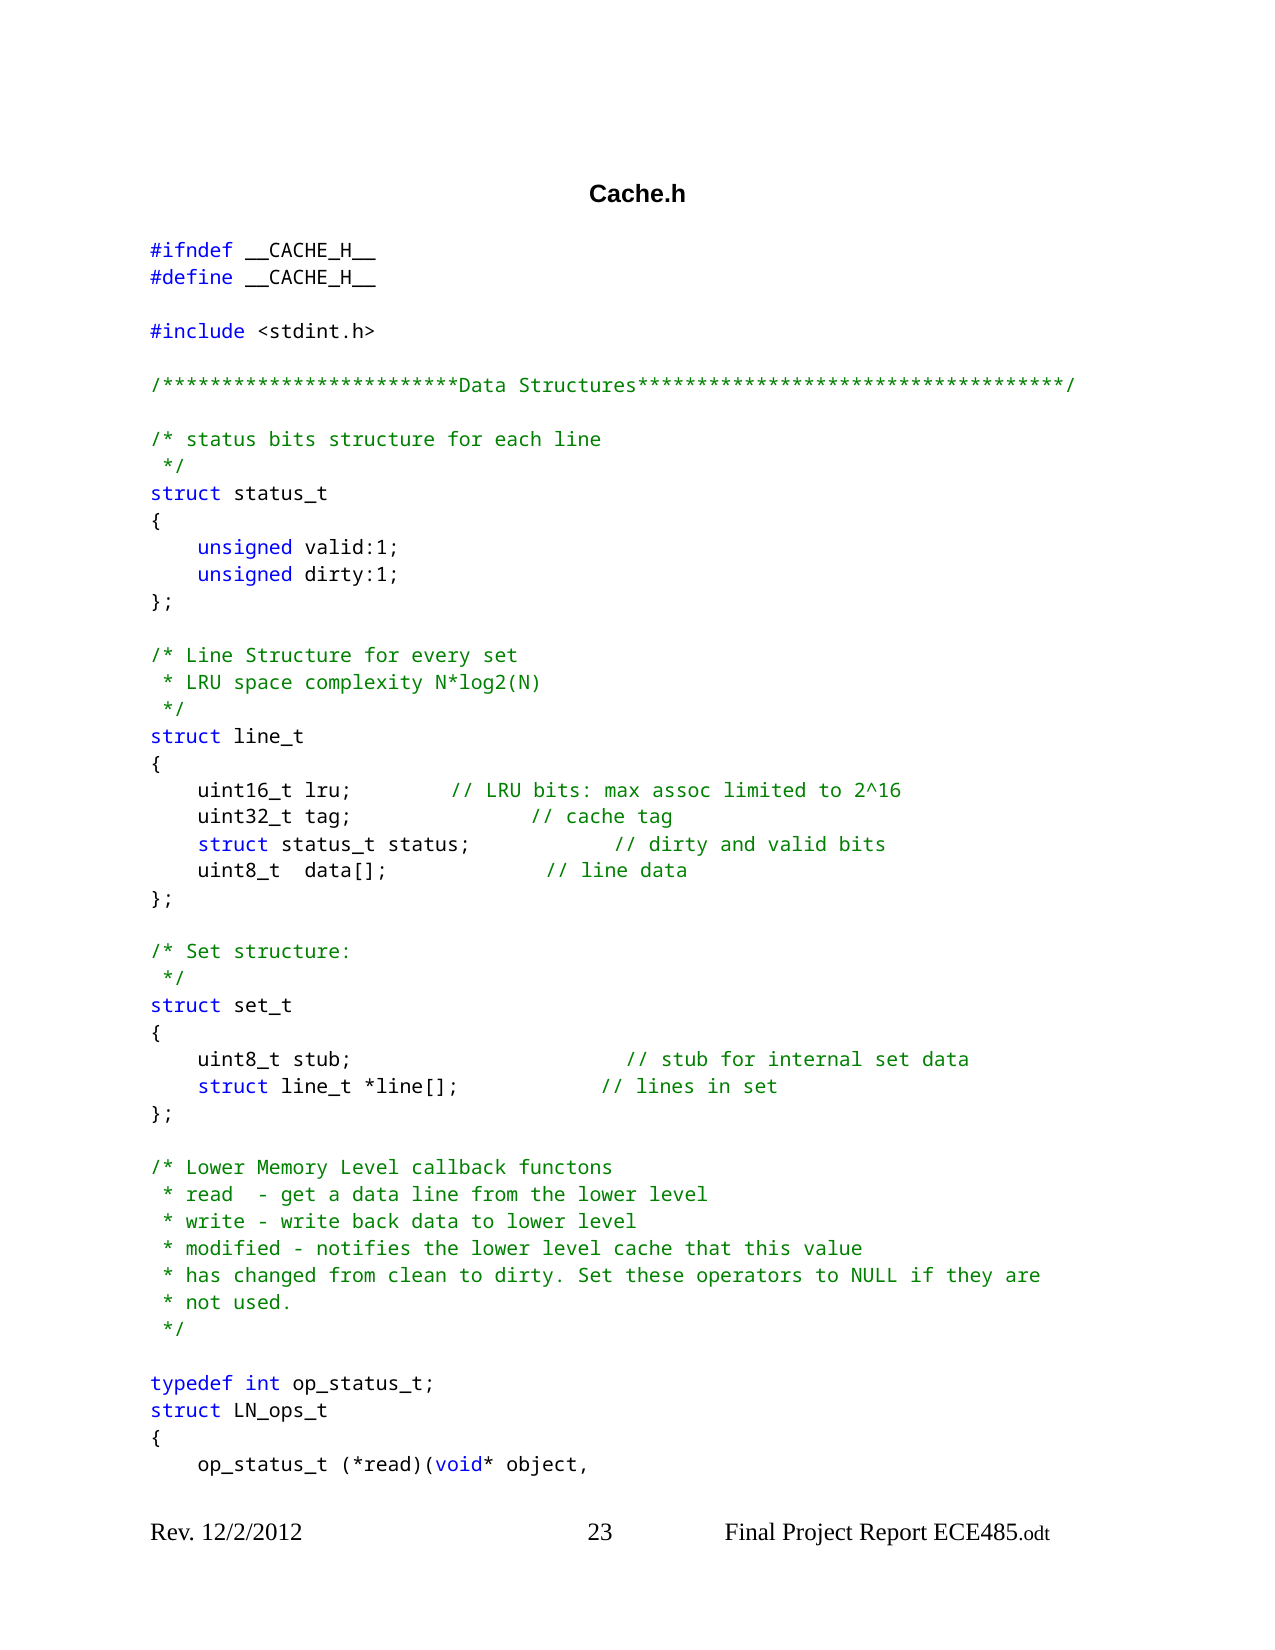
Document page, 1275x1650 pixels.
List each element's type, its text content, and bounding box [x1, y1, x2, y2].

text * read - get a data line from the lower level [150, 1181, 1125, 1207]
text /*************************Data Structures************************************/ [150, 371, 1125, 398]
text /* Set structure: [150, 938, 1125, 965]
text op_status_t (*read)(void* object, [150, 1450, 1125, 1477]
text * LRU space complexity N*log2(N) [150, 668, 1125, 695]
text /* Line Structure for every set [150, 641, 1125, 668]
text unsigned dirty:1; [150, 560, 1125, 587]
text { [150, 506, 1125, 533]
text uint32_t tag; // cache tag [150, 803, 1125, 830]
text */ [150, 695, 1125, 722]
text uint16_t lru; // LRU bits: max assoc limited to 2^16 [150, 776, 1125, 803]
text #define __CACHE_H__ [150, 263, 1125, 290]
text struct line_t *line[]; // lines in set [150, 1073, 1125, 1099]
text struct status_t status; // dirty and valid bits [150, 830, 1125, 857]
text struct set_t [150, 992, 1125, 1019]
text * write - write back data to lower level [150, 1207, 1125, 1234]
text struct LN_ops_t [150, 1396, 1125, 1423]
text }; [150, 1099, 1125, 1127]
text { [150, 1423, 1125, 1450]
text #ifndef __CACHE_H__ [150, 236, 1125, 263]
text * not used. [150, 1288, 1125, 1315]
text Cache.h [150, 179, 1125, 207]
text /* status bits structure for each line [150, 425, 1125, 452]
text */ [150, 452, 1125, 479]
text struct line_t [150, 722, 1125, 749]
text { [150, 1019, 1125, 1046]
text typedef int op_status_t; [150, 1369, 1125, 1396]
text * modified - notifies the lower level cache that this value [150, 1234, 1125, 1261]
text }; [150, 587, 1125, 614]
text uint8_t stub; // stub for internal set data [150, 1046, 1125, 1073]
text */ [150, 1315, 1125, 1342]
text /* Lower Memory Level callback functons [150, 1153, 1125, 1181]
text unsigned valid:1; [150, 533, 1125, 560]
text uint8_t data[]; // line data [150, 857, 1125, 884]
text #include <stdint.h> [150, 317, 1125, 344]
text */ [150, 965, 1125, 992]
text }; [150, 884, 1125, 911]
text { [150, 749, 1125, 776]
text * has changed from clean to dirty. Set these operators to NULL if they are [150, 1261, 1125, 1288]
text struct status_t [150, 479, 1125, 506]
